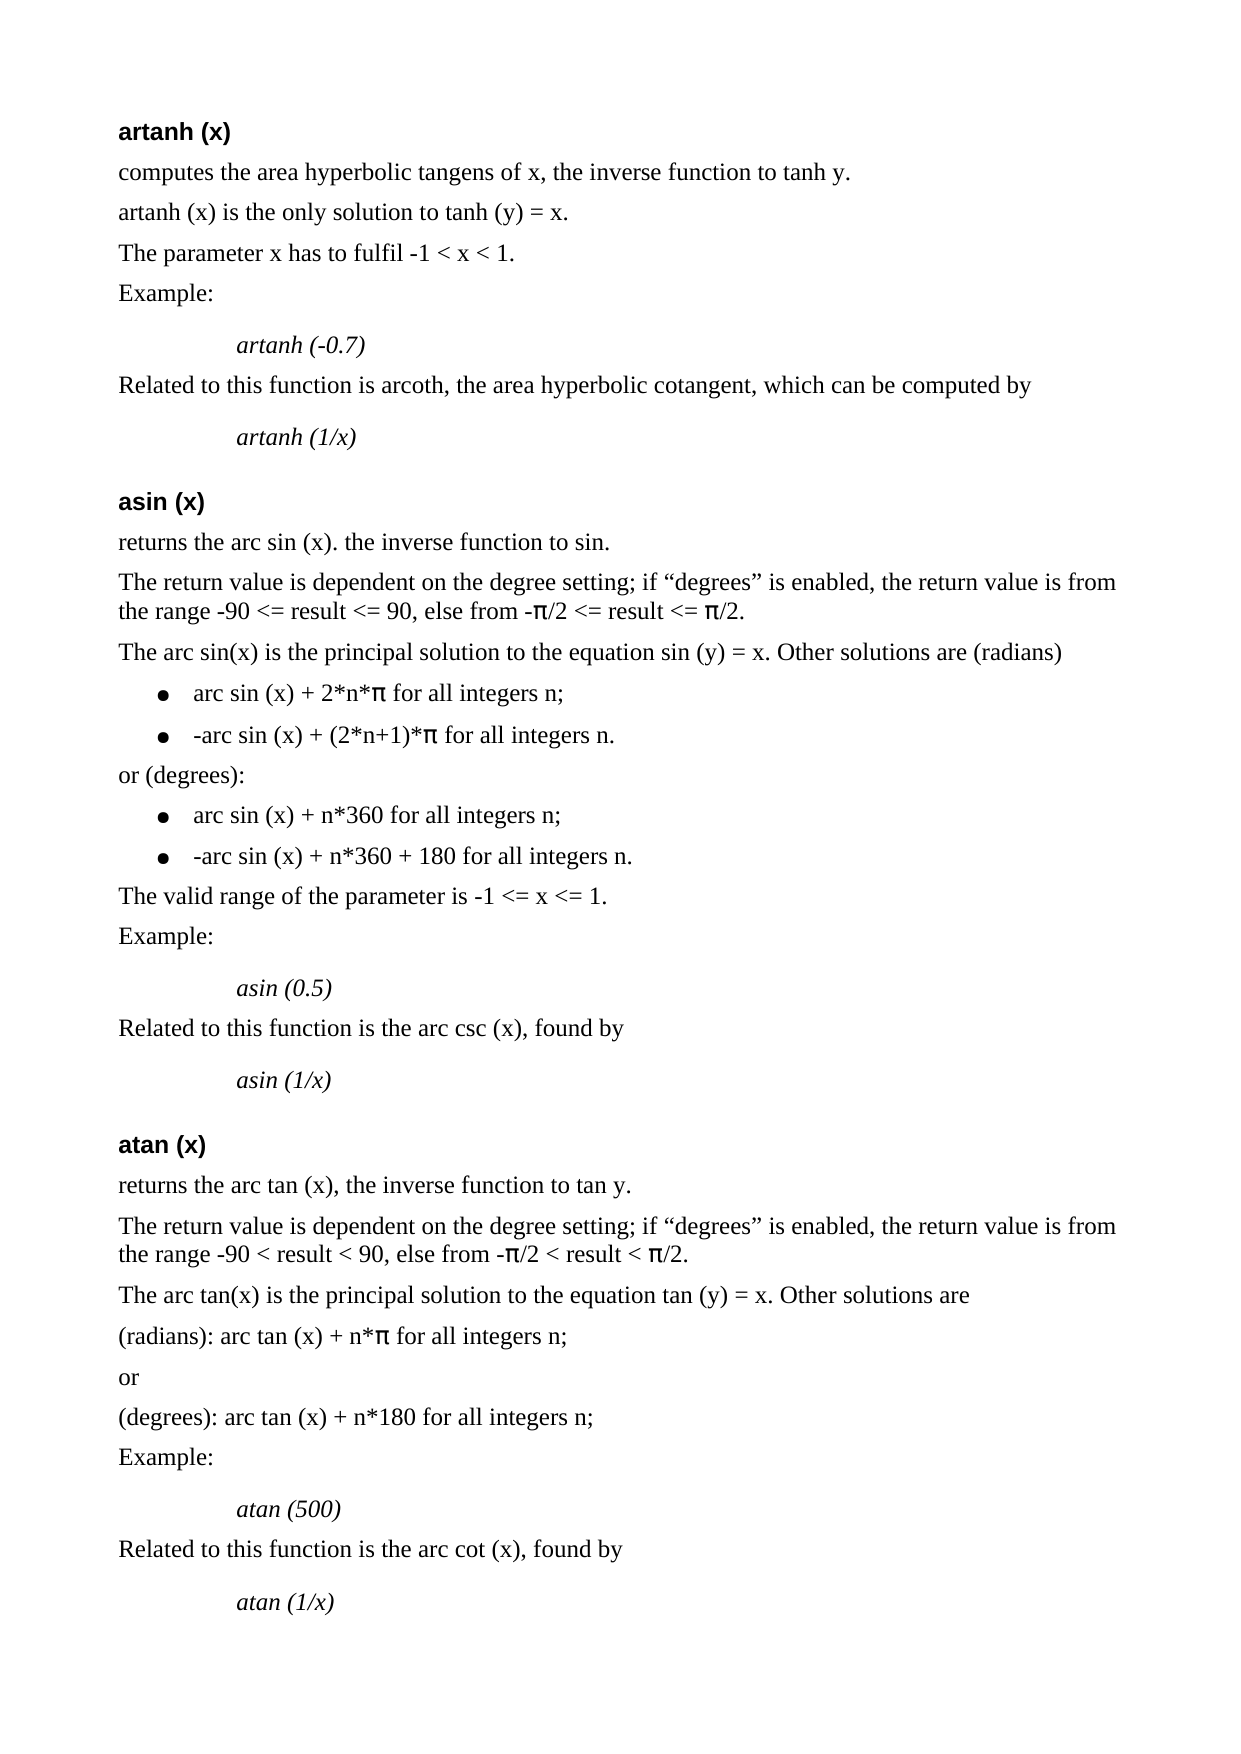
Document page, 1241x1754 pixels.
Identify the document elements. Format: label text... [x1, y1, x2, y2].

text or [118, 1363, 1122, 1391]
text (degrees): arc tan (x) + n*180 for all integers n; [118, 1403, 1122, 1431]
text artanh (x) is the only solution to tanh (y) = x. [118, 198, 1122, 226]
subtitle atan (x) [118, 1131, 1122, 1159]
text (radians): arc tan (x) + n*π for all integers n; [118, 1321, 1122, 1351]
text The return value is dependent on the degree setting; if “degrees” is enabled, the return value is from the range -90 < result < 90, else from -π/2 < result < π/2. [118, 1212, 1122, 1269]
text atan (500) [236, 1496, 1122, 1523]
text artanh (-0.7) [236, 331, 1122, 359]
text returns the arc tan (x), the inverse function to tan y. [118, 1172, 1122, 1199]
text Related to this function is arcoth, the area hyperbolic cotangent, which can be computed by [118, 371, 1122, 399]
text The parameter x has to fulfil -1 < x < 1. [118, 239, 1122, 266]
text The valid range of the parameter is -1 <= x <= 1. [118, 882, 1122, 910]
text asin (0.5) [236, 974, 1122, 1002]
list -arc sin (x) + n*360 + 180 for all integers n. [156, 842, 1122, 869]
text atan (1/x) [236, 1588, 1122, 1615]
text asin (1/x) [236, 1066, 1122, 1094]
text The arc tan(x) is the principal solution to the equation tan (y) = x. Other solutions are [118, 1281, 1122, 1309]
text computes the area hyperbolic tangens of x, the inverse function to tanh y. [118, 158, 1122, 186]
text The arc sin(x) is the principal solution to the equation sin (y) = x. Other solutions are (radians) [118, 638, 1122, 666]
text Example: [118, 279, 1122, 307]
text Example: [118, 922, 1122, 950]
text or (degrees): [118, 761, 1122, 789]
text Example: [118, 1443, 1122, 1471]
list arc sin (x) + 2*n*π for all integers n; [156, 678, 1122, 707]
text Related to this function is the arc cot (x), found by [118, 1536, 1122, 1563]
list arc sin (x) + n*360 for all integers n; [156, 802, 1122, 829]
text Related to this function is the arc csc (x), found by [118, 1014, 1122, 1042]
subtitle asin (x) [118, 488, 1122, 516]
text artanh (1/x) [236, 423, 1122, 451]
text returns the arc sin (x). the inverse function to sin. [118, 528, 1122, 556]
subtitle artanh (x) [118, 118, 1122, 146]
text The return value is dependent on the degree setting; if “degrees” is enabled, the return value is from the range -90 <= result <= 90, else from -π/2 <= result <= π/2. [118, 568, 1122, 625]
list -arc sin (x) + (2*n+1)*π for all integers n. [156, 720, 1122, 749]
